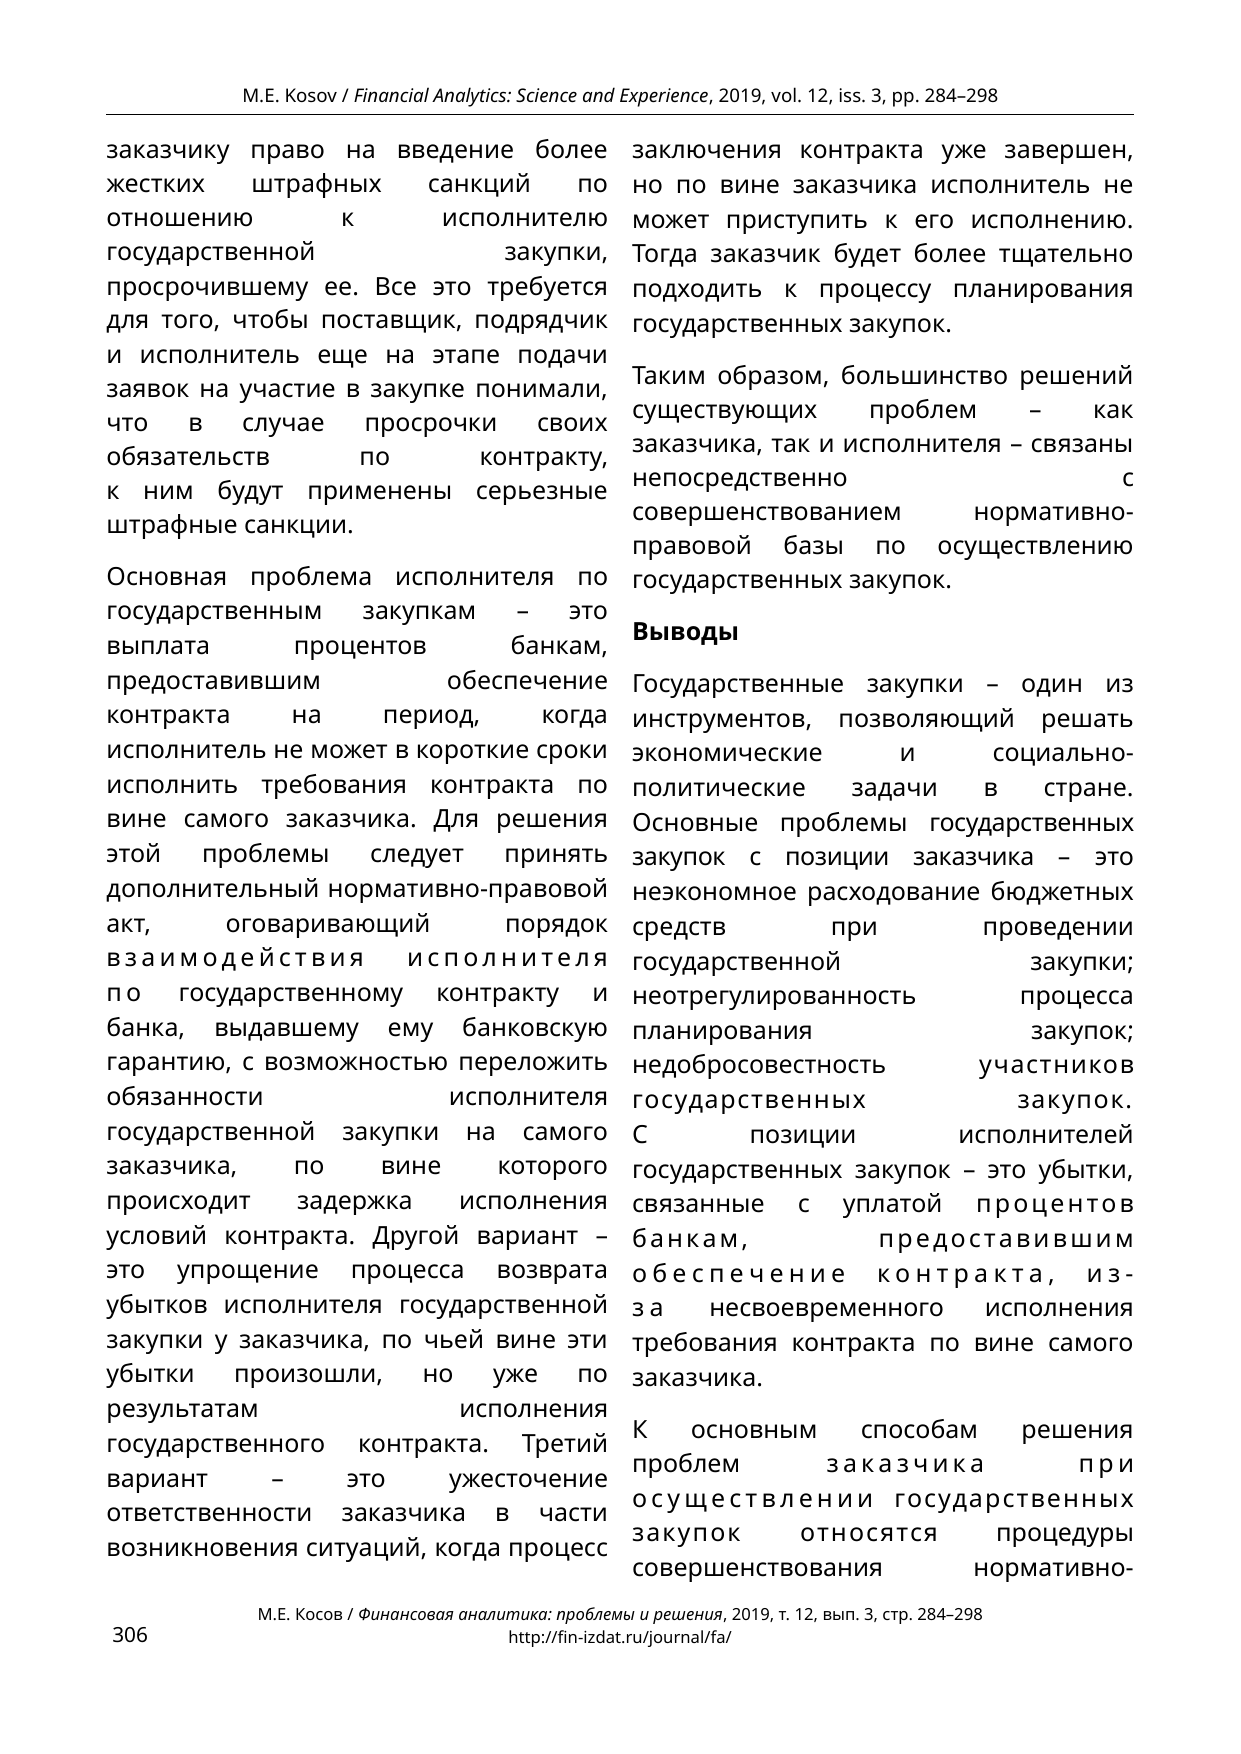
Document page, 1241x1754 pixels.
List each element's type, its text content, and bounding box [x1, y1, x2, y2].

text Таким образом, большинство решений существующих проблем – как заказчика, так и исполнителя – связаны непосредственно с совершенствованием нормативно-правовой базы по осуществлению государственных закупок. [632, 358, 1134, 596]
text К основным способам решения проблем заказчика при осуществлении государственных закупок относятся процедуры совершенствования нормативно- [632, 1412, 1134, 1583]
text Выводы [632, 614, 1134, 648]
text Государственные закупки – один из инструментов, позволяющий решать экономические и социально-политические задачи в стране. Основные проблемы государственных закупок с позиции заказчика – это неэкономное расходование бюджетных средств при проведении государственной закупки; неотрегулированность процесса планирования закупок; недобросовестность участников государственных закупок. С позиции исполнителей государственных закупок – это убытки, связанные с уплатой процентов банкам, предоставившим обеспечение контракта, из-за несвоевременного исполнения требования контракта по вине самого заказчика. [632, 666, 1134, 1393]
text заключения контракта уже завершен, но по вине заказчика исполнитель не может приступить к его исполнению. Тогда заказчик будет более тщательно подходить к процессу планирования государственных закупок. [632, 132, 1134, 339]
text Основная проблема исполнителя по государственным закупкам – это выплата процентов банкам, предоставившим обеспечение контракта на период, когда исполнитель не может в короткие сроки исполнить требования контракта по вине самого заказчика. Для решения этой проблемы следует принять дополнительный нормативно-правовой акт, оговаривающий порядок взаимодействия исполнителя по государственному контракту и банка, выдавшему ему банковскую гарантию, с возможностью переложить обязанности исполнителя государственной закупки на самого заказчика, по вине которого происходит задержка исполнения условий контракта. Другой вариант – это упрощение процесса возврата убытков исполнителя государственной закупки у заказчика, по чьей вине эти убытки произошли, но уже по результатам исполнения государственного контракта. Третий вариант – это ужесточение ответственности заказчика в части возникновения ситуаций, когда процесс [106, 558, 608, 1564]
text заказчику право на введение более жестких штрафных санкций по отношению к исполнителю государственной закупки, просрочившему ее. Все это требуется для того, чтобы поставщик, подрядчик и исполнитель еще на этапе подачи заявок на участие в закупке понимали, что в случае просрочки своих обязательств по контракту, к ним будут применены серьезные штрафные санкции. [106, 132, 608, 541]
